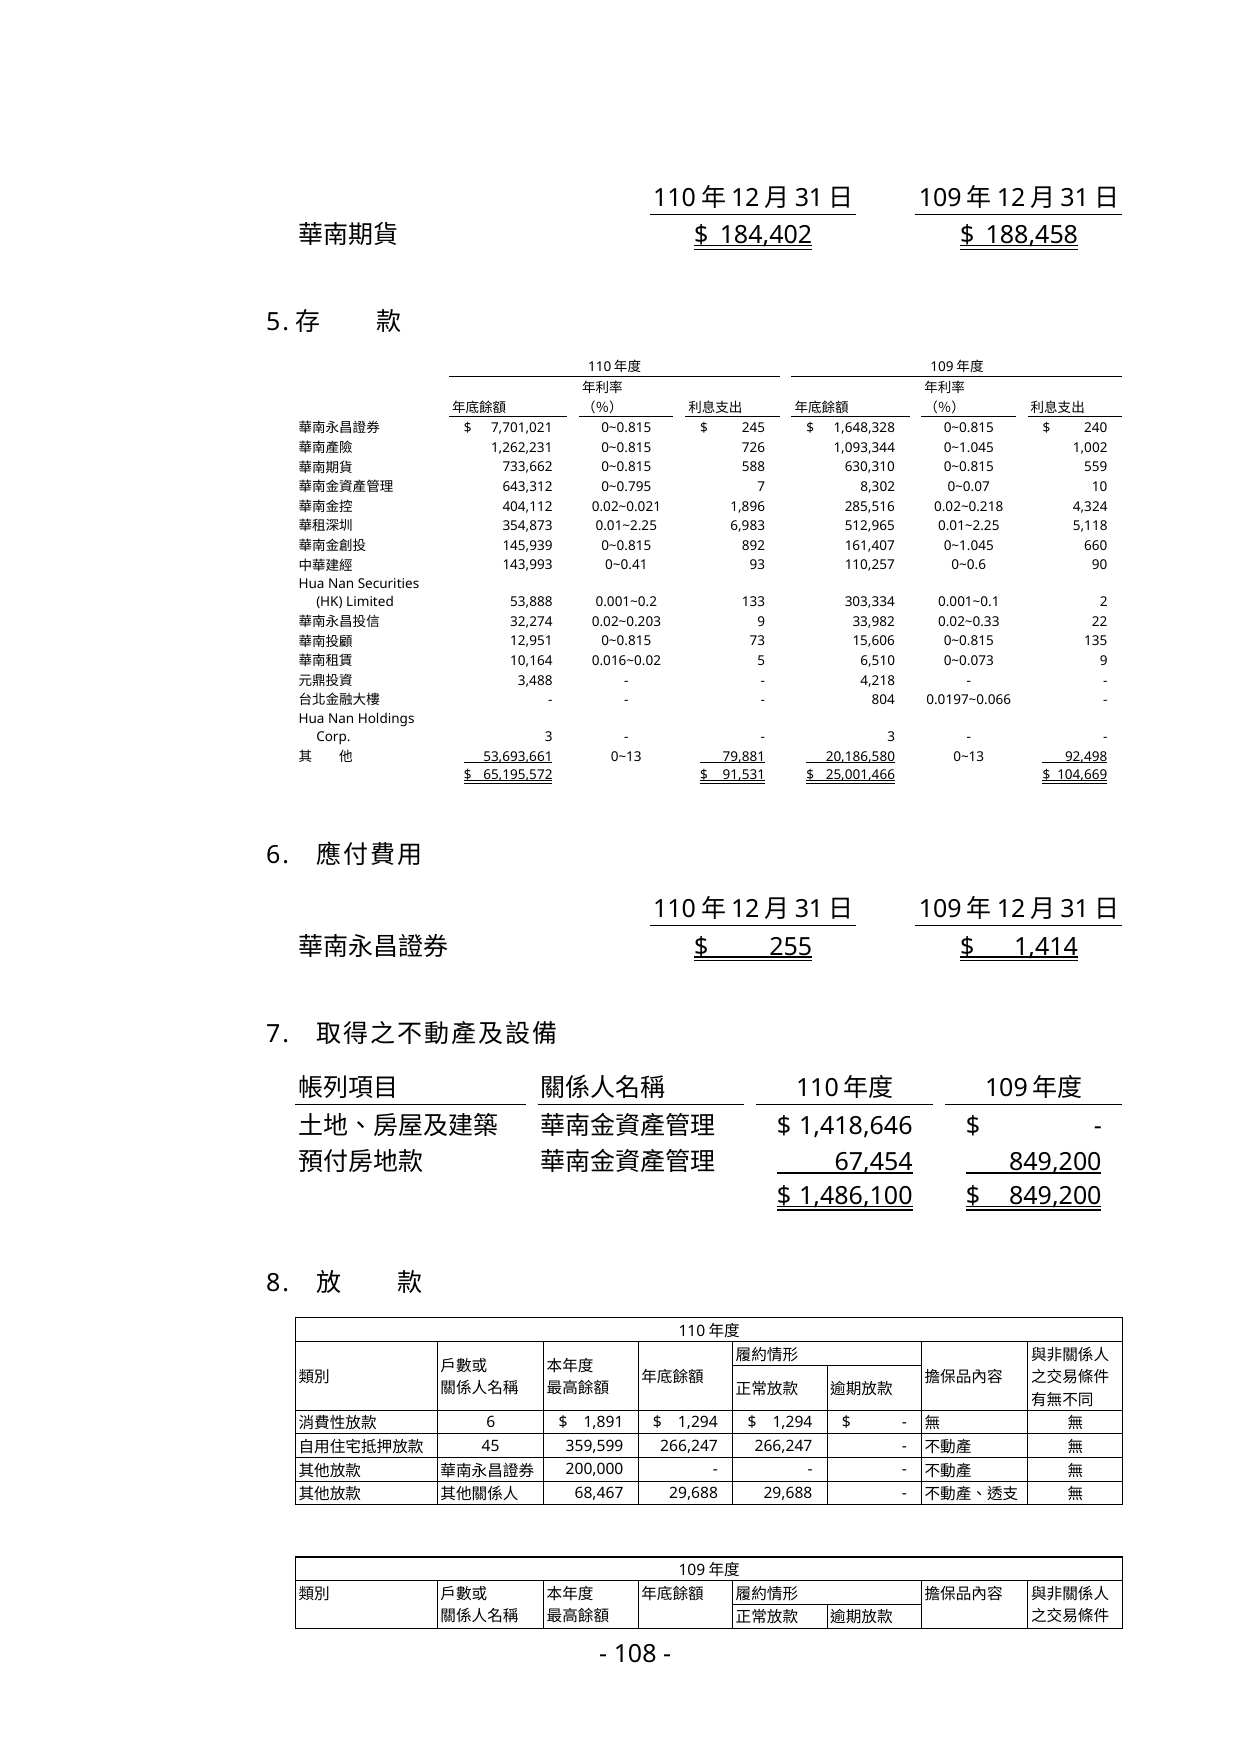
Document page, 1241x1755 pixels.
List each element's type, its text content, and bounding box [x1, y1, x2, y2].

table_cell [910, 476, 921, 495]
text 7. 取得之不動產及設備 [266, 1013, 1122, 1050]
table_cell [437, 456, 449, 476]
table_cell [437, 554, 449, 574]
table_cell 0~1.045 [921, 535, 1016, 554]
table_cell [910, 377, 921, 416]
text 8. 放 款 [266, 1263, 1122, 1299]
table_cell 預付房地款 [295, 1141, 526, 1178]
table_cell 華南金資產管理 [538, 1141, 744, 1178]
table_cell 本年度 最高餘額 [544, 1581, 638, 1627]
table_cell - [733, 1458, 827, 1481]
table_cell [1016, 689, 1027, 708]
table_cell - [685, 669, 779, 689]
table_cell [673, 630, 685, 650]
table_cell 5,118 [1028, 515, 1122, 534]
table_cell 33,982 [791, 611, 909, 630]
table_cell [910, 437, 921, 456]
table_cell 其他放款 [296, 1482, 437, 1504]
table_cell $ 849,200 [945, 1178, 1122, 1212]
table_cell [673, 416, 685, 437]
table_cell 266,247 [639, 1434, 732, 1457]
table_cell 68,467 [544, 1482, 638, 1504]
table_cell [780, 689, 791, 708]
table_cell [567, 611, 579, 630]
table_cell 本年度 最高餘額 [544, 1342, 638, 1410]
table_cell 華南永昌證券 [295, 925, 591, 962]
table_cell 不動產 [922, 1434, 1027, 1457]
table_cell 643,312 [449, 476, 567, 495]
table_header 109年度 [791, 356, 1122, 376]
table_cell [910, 495, 921, 515]
table_cell 中華建經 [295, 554, 437, 574]
table_cell 年底餘額 [791, 377, 909, 416]
table_header [856, 177, 915, 213]
table_cell - [579, 669, 673, 689]
table_cell [780, 709, 791, 745]
table_cell [437, 669, 449, 689]
table_cell 履約情形 [733, 1581, 921, 1604]
table_cell 733,662 [449, 456, 567, 476]
table_cell [567, 669, 579, 689]
table_cell [780, 650, 791, 669]
table_cell 類別 [296, 1342, 437, 1410]
table_cell 0~0.07 [921, 476, 1016, 495]
table_cell 正常放款 [733, 1366, 827, 1410]
table_cell 正常放款 [733, 1605, 827, 1627]
table_cell [910, 611, 921, 630]
table_header [744, 1068, 756, 1104]
table_cell [673, 650, 685, 669]
table_header [526, 1068, 537, 1104]
table_header [591, 177, 650, 213]
table_cell [780, 437, 791, 456]
table_cell [1016, 535, 1027, 554]
table_cell 404,112 [449, 495, 567, 515]
table_header [856, 889, 915, 925]
table_cell 0~0.815 [579, 630, 673, 650]
table_header 110年12月31日 [650, 177, 856, 213]
table_cell [437, 416, 449, 437]
table_cell [780, 515, 791, 534]
table_cell $ 104,669 [1028, 765, 1122, 783]
table_cell 不動產 [922, 1458, 1027, 1481]
table_cell [673, 476, 685, 495]
table_cell [1016, 630, 1027, 650]
table_cell 與非關係人之交易條件有無不同 [1028, 1342, 1122, 1410]
table_cell 145,939 [449, 535, 567, 554]
table_header [295, 889, 591, 925]
table_cell 0~0.073 [921, 650, 1016, 669]
table_cell 華南金創投 [295, 535, 437, 554]
table_cell [673, 709, 685, 745]
table_cell $ 1,891 [544, 1411, 638, 1433]
table_cell [1016, 416, 1027, 437]
table_cell [910, 574, 921, 611]
table_cell 0~13 [921, 745, 1016, 765]
table_cell [437, 689, 449, 708]
table_cell - [921, 709, 1016, 745]
table_cell 67,454 [756, 1141, 933, 1178]
table_cell [1016, 611, 1027, 630]
table_cell 不動產、透支 [922, 1482, 1027, 1504]
table_cell [567, 650, 579, 669]
table_cell 285,516 [791, 495, 909, 515]
table_cell [780, 611, 791, 630]
table_cell 92,498 [1028, 745, 1122, 765]
table_cell [567, 745, 579, 765]
table_cell [567, 456, 579, 476]
table_cell $ 255 [650, 926, 856, 962]
table_cell $ 65,195,572 [449, 765, 567, 783]
table_cell 45 [438, 1434, 543, 1457]
table_cell [567, 495, 579, 515]
table_cell [437, 650, 449, 669]
table_cell [910, 650, 921, 669]
table_cell [437, 574, 449, 611]
table_header [437, 356, 449, 376]
table_cell 年利率 （％） [579, 377, 673, 416]
table_cell 華南永昌投信 [295, 611, 437, 630]
table_cell 359,599 [544, 1434, 638, 1457]
table_cell 0.001~0.1 [921, 574, 1016, 611]
table_header 109年度 [296, 1558, 1122, 1580]
table_cell 與非關係人之交易條件有無不同 [1028, 1581, 1122, 1627]
table_cell [780, 416, 791, 437]
table_cell 類別 [296, 1581, 437, 1627]
table_cell 726 [685, 437, 779, 456]
table_cell 15,606 [791, 630, 909, 650]
table_cell [567, 476, 579, 495]
table_cell 804 [791, 689, 909, 708]
table_cell $ 25,001,466 [791, 765, 909, 783]
table_cell 3 [449, 709, 567, 745]
table_header [295, 177, 591, 213]
table_cell 135 [1028, 630, 1122, 650]
table_cell [856, 925, 915, 962]
table_cell [1016, 476, 1027, 495]
table_cell 4,324 [1028, 495, 1122, 515]
table_cell [910, 515, 921, 534]
table_cell [1016, 574, 1027, 611]
text 5. 存 款 [266, 302, 1122, 338]
table_cell 9 [1028, 650, 1122, 669]
table_cell 0~0.6 [921, 554, 1016, 574]
table_cell [437, 515, 449, 534]
table_cell [526, 1141, 537, 1178]
table_cell [437, 745, 449, 765]
table_cell - [1028, 709, 1122, 745]
table_cell 6,983 [685, 515, 779, 534]
table_cell [295, 376, 437, 416]
table_cell 354,873 [449, 515, 567, 534]
table_cell [437, 630, 449, 650]
table_cell [437, 535, 449, 554]
table_cell 5 [685, 650, 779, 669]
table_cell [1016, 456, 1027, 476]
table_cell 1,896 [685, 495, 779, 515]
table_cell 559 [1028, 456, 1122, 476]
table_cell [1016, 745, 1027, 765]
table_header [780, 356, 791, 376]
table_cell 自用住宅抵押放款 [296, 1434, 437, 1457]
table_header 帳列項目 [295, 1068, 526, 1104]
table_cell 0.01~2.25 [921, 515, 1016, 534]
table_cell [567, 437, 579, 456]
table_cell [673, 437, 685, 456]
table_cell [1016, 765, 1027, 783]
table_cell 10 [1028, 476, 1122, 495]
table_cell [1016, 495, 1027, 515]
table_cell 戶數或 關係人名稱 [438, 1342, 543, 1410]
table_cell 華南金控 [295, 495, 437, 515]
table_cell 200,000 [544, 1458, 638, 1481]
table_cell 22 [1028, 611, 1122, 630]
table_cell [567, 765, 579, 783]
table_cell 0~1.045 [921, 437, 1016, 456]
table_cell 588 [685, 456, 779, 476]
table_cell 其 他 [295, 745, 437, 765]
table_cell 1,262,231 [449, 437, 567, 456]
table_header 110年度 [756, 1068, 933, 1104]
table_cell Hua Nan Securities (HK) Limited [295, 574, 437, 611]
table_cell 年底餘額 [449, 377, 567, 416]
table_cell [780, 745, 791, 765]
table_cell [526, 1104, 537, 1141]
table_cell [1016, 377, 1027, 416]
table_cell [673, 611, 685, 630]
table_cell [1016, 709, 1027, 745]
table_cell 利息支出 [685, 377, 779, 416]
table_cell 年利率 （％） [921, 377, 1016, 416]
table_cell [673, 456, 685, 476]
table_cell [921, 765, 1016, 783]
table_cell [567, 377, 579, 416]
table_cell $ 1,414 [915, 926, 1122, 962]
table_cell [567, 689, 579, 708]
table_cell [780, 476, 791, 495]
table_cell [780, 554, 791, 574]
table_cell 0.01~2.25 [579, 515, 673, 534]
table_cell 6 [438, 1411, 543, 1433]
table_header 關係人名稱 [538, 1068, 744, 1104]
table_header 109年12月31日 [915, 889, 1122, 925]
table_cell [673, 495, 685, 515]
table_cell 無 [1028, 1434, 1122, 1457]
table_cell [437, 765, 449, 783]
table_cell 戶數或 關係人名稱 [438, 1581, 543, 1627]
table_cell 0~0.795 [579, 476, 673, 495]
table_cell $ 1,294 [639, 1411, 732, 1433]
table_cell 0~0.815 [921, 630, 1016, 650]
table_cell 2 [1028, 574, 1122, 611]
table_cell 其他關係人 [438, 1482, 543, 1504]
table_cell $ 245 [685, 417, 779, 437]
table_cell [744, 1104, 756, 1141]
table_cell [567, 515, 579, 534]
table_cell [295, 1178, 526, 1212]
table_cell - [639, 1458, 732, 1481]
table_cell [567, 574, 579, 611]
table_cell 0~0.815 [921, 417, 1016, 437]
table_cell 93 [685, 554, 779, 574]
table_cell 1,002 [1028, 437, 1122, 456]
table_cell 161,407 [791, 535, 909, 554]
table_cell 華南金資產管理 [538, 1105, 744, 1141]
table_cell 53,888 [449, 574, 567, 611]
table_cell [780, 630, 791, 650]
table_header [933, 1068, 945, 1104]
table_cell 華南投顧 [295, 630, 437, 650]
table_cell [526, 1178, 537, 1212]
table_cell [933, 1141, 945, 1178]
table_cell 無 [1028, 1458, 1122, 1481]
table_cell [673, 669, 685, 689]
table_cell 土地、房屋及建築 [295, 1105, 526, 1141]
table_cell 履約情形 [733, 1342, 921, 1364]
table_cell [437, 476, 449, 495]
table_cell [437, 611, 449, 630]
table_cell - [1028, 689, 1122, 708]
table_cell [1016, 669, 1027, 689]
table_cell [673, 377, 685, 416]
table_cell $ 184,402 [650, 215, 856, 251]
table_cell 0.016~0.02 [579, 650, 673, 669]
table_cell 7 [685, 476, 779, 495]
table_cell [1016, 515, 1027, 534]
table_cell 110,257 [791, 554, 909, 574]
table_cell [591, 925, 650, 962]
table_cell [567, 630, 579, 650]
table_cell [673, 515, 685, 534]
table_cell [744, 1178, 756, 1212]
table_cell 8,302 [791, 476, 909, 495]
table_cell - [685, 689, 779, 708]
table_cell [780, 456, 791, 476]
table_cell - [579, 709, 673, 745]
table_cell 逾期放款 [828, 1366, 921, 1410]
text 6. 應付費用 [266, 834, 1122, 871]
table_cell 12,951 [449, 630, 567, 650]
table_cell [910, 456, 921, 476]
table_cell [910, 535, 921, 554]
table_cell 53,693,661 [449, 745, 567, 765]
table_cell 9 [685, 611, 779, 630]
table_cell [856, 214, 915, 251]
table_cell [567, 535, 579, 554]
table_cell 73 [685, 630, 779, 650]
table_cell 華南期貨 [295, 214, 591, 251]
table_header 110年12月31日 [650, 889, 856, 925]
table_cell [673, 554, 685, 574]
table_cell 華南租賃 [295, 650, 437, 669]
table_cell [933, 1104, 945, 1141]
table_cell $ 1,648,328 [791, 417, 909, 437]
table_cell 無 [1028, 1482, 1122, 1504]
table_cell Hua Nan Holdings Corp. [295, 709, 437, 745]
table_cell [673, 574, 685, 611]
table_cell [1016, 650, 1027, 669]
table_cell 年底餘額 [639, 1581, 732, 1627]
table_cell 元鼎投資 [295, 669, 437, 689]
table_cell 年底餘額 [639, 1342, 732, 1410]
table_cell [780, 669, 791, 689]
table_cell [538, 1178, 744, 1212]
table_cell [567, 709, 579, 745]
table_cell 無 [1028, 1411, 1122, 1433]
table_header 110年度 [449, 356, 779, 376]
table_cell $ 188,458 [915, 215, 1122, 251]
table_cell 32,274 [449, 611, 567, 630]
table_cell - [685, 709, 779, 745]
table_cell [437, 437, 449, 456]
table_cell 0~0.815 [921, 456, 1016, 476]
table_cell 華南期貨 [295, 456, 437, 476]
table_cell [437, 709, 449, 745]
table_cell 303,334 [791, 574, 909, 611]
table_cell 無 [922, 1411, 1027, 1433]
table_cell $ 240 [1028, 417, 1122, 437]
table_cell 0~13 [579, 745, 673, 765]
table_cell [933, 1178, 945, 1212]
table_cell [673, 745, 685, 765]
table_cell [780, 574, 791, 611]
table_cell 0~0.815 [579, 456, 673, 476]
table_cell [910, 630, 921, 650]
table_cell 4,218 [791, 669, 909, 689]
table_cell - [828, 1434, 921, 1457]
table_header 109年12月31日 [915, 177, 1122, 213]
table_cell 0~0.815 [579, 417, 673, 437]
table_header [591, 889, 650, 925]
table_cell 0~0.41 [579, 554, 673, 574]
table_cell - [579, 689, 673, 708]
table_header 110年度 [296, 1318, 1122, 1341]
table_cell 90 [1028, 554, 1122, 574]
table_cell 其他放款 [296, 1458, 437, 1481]
table_cell 266,247 [733, 1434, 827, 1457]
table_cell [780, 376, 791, 416]
table_cell 512,965 [791, 515, 909, 534]
table_cell 133 [685, 574, 779, 611]
table_cell [910, 689, 921, 708]
table_cell 6,510 [791, 650, 909, 669]
table_cell [744, 1141, 756, 1178]
table_cell [437, 495, 449, 515]
table_cell 660 [1028, 535, 1122, 554]
table_cell [673, 535, 685, 554]
table_cell 1,093,344 [791, 437, 909, 456]
table_cell 79,881 [685, 745, 779, 765]
table_cell 利息支出 [1028, 377, 1122, 416]
table_cell [910, 709, 921, 745]
table_cell 0.02~0.203 [579, 611, 673, 630]
table_cell - [449, 689, 567, 708]
table_cell [1016, 437, 1027, 456]
table_cell [910, 765, 921, 783]
table_cell 華租深圳 [295, 515, 437, 534]
table_cell [567, 554, 579, 574]
table_cell 29,688 [639, 1482, 732, 1504]
table_cell [780, 765, 791, 783]
table_cell 892 [685, 535, 779, 554]
table_cell [1016, 554, 1027, 574]
table_cell $ - [945, 1105, 1122, 1141]
table_cell 華南永昌證券 [295, 416, 437, 437]
table_cell 630,310 [791, 456, 909, 476]
table_cell [673, 689, 685, 708]
table_cell $ 91,531 [685, 765, 779, 783]
table_cell 3,488 [449, 669, 567, 689]
table_cell 0.02~0.021 [579, 495, 673, 515]
table_cell $ 1,418,646 [756, 1105, 933, 1141]
table_cell [567, 416, 579, 437]
table_cell $ 1,294 [733, 1411, 827, 1433]
table_cell [910, 554, 921, 574]
table_cell 0.0197~0.066 [921, 689, 1016, 708]
table_cell 143,993 [449, 554, 567, 574]
table_cell 20,186,580 [791, 745, 909, 765]
table_cell 擔保品內容 [922, 1581, 1027, 1627]
table_cell [673, 765, 685, 783]
table_cell $ 7,701,021 [449, 417, 567, 437]
table_cell $ - [828, 1411, 921, 1433]
table_cell [910, 745, 921, 765]
table_cell [591, 214, 650, 251]
table_cell $ 1,486,100 [756, 1178, 933, 1212]
table_cell 0.02~0.218 [921, 495, 1016, 515]
table_cell 29,688 [733, 1482, 827, 1504]
table_cell - [1028, 669, 1122, 689]
table_cell 0~0.815 [579, 437, 673, 456]
table_cell [780, 495, 791, 515]
table_cell - [828, 1458, 921, 1481]
table_cell 0~0.815 [579, 535, 673, 554]
table_cell 華南產險 [295, 437, 437, 456]
table_cell 849,200 [945, 1141, 1122, 1178]
table_cell 0.001~0.2 [579, 574, 673, 611]
table_cell 擔保品內容 [922, 1342, 1027, 1410]
table_cell 消費性放款 [296, 1411, 437, 1433]
table_cell [780, 535, 791, 554]
table_cell [579, 765, 673, 783]
table_cell 3 [791, 709, 909, 745]
table_header 109年度 [945, 1068, 1122, 1104]
table_cell [295, 765, 437, 783]
table_cell 台北金融大樓 [295, 689, 437, 708]
table_cell 華南金資產管理 [295, 476, 437, 495]
table_cell [437, 376, 449, 416]
table_cell [910, 669, 921, 689]
table_cell - [921, 669, 1016, 689]
table_cell - [828, 1482, 921, 1504]
table_header [295, 356, 437, 376]
table_cell 華南永昌證券 [438, 1458, 543, 1481]
table_cell 逾期放款 [828, 1605, 921, 1627]
table_cell [910, 416, 921, 437]
table_cell 10,164 [449, 650, 567, 669]
table_cell 0.02~0.33 [921, 611, 1016, 630]
